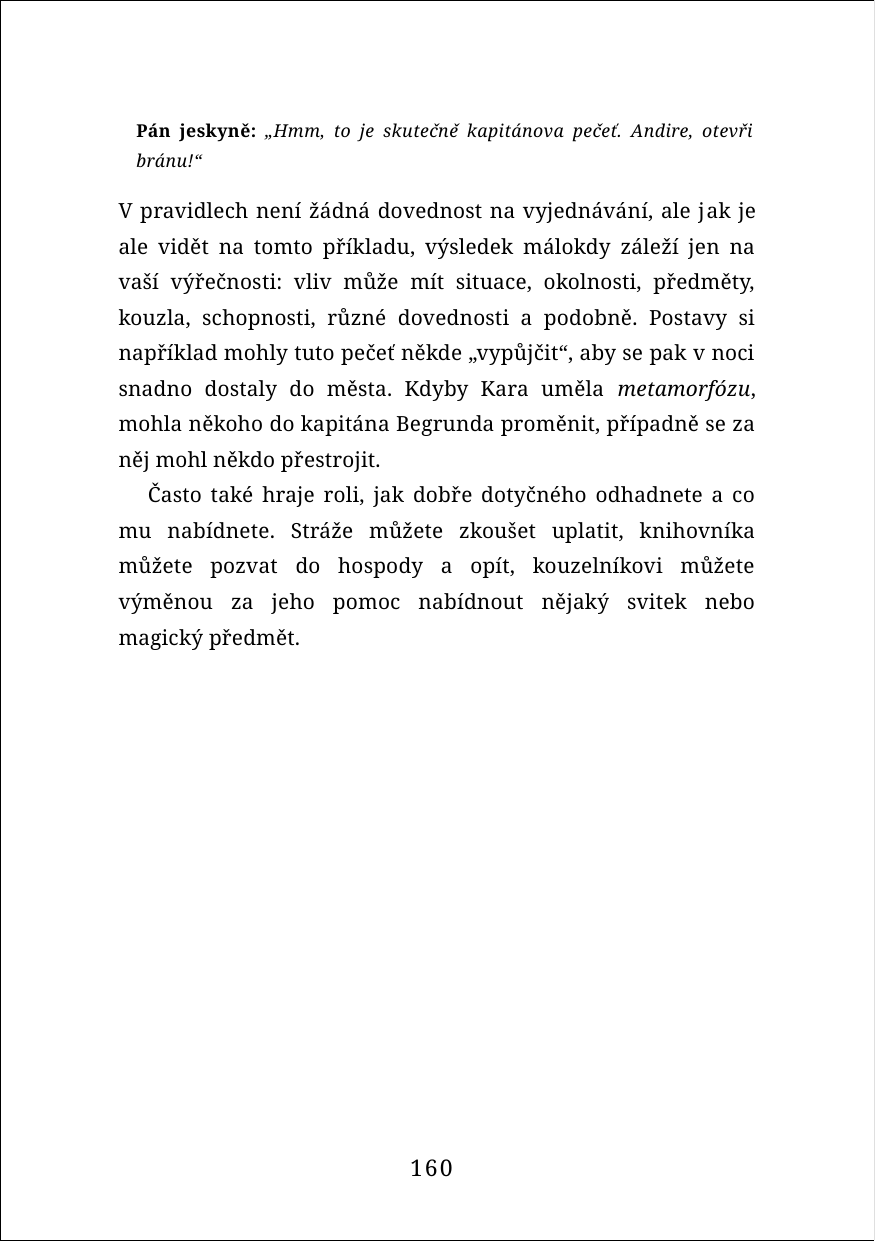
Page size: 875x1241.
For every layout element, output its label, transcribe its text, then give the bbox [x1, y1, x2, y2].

text V pravidlech není žádná dovednost na vyjednávání, ale jak je ale vidět na tomto příkladu, výsledek málokdy záleží jen na vaší výřečnosti: vliv může mít situace, okolnosti, předměty, kouzla, schopnosti, různé dovednosti a podobně. Postavy si například mohly tuto pečeť někde „vypůjčit“, aby se pak v noci snadno dostaly do města. Kdyby Kara uměla metamorfózu, mohla někoho do kapitána Begrunda proměnit, případně se za něj mohl někdo přestrojit. Často také hraje roli, jak dobře dotyčného odhadnete a co mu nabídnete. Stráže můžete zkoušet uplatit, knihovníka můžete pozvat do hospody a opít, kouzelníkovi můžete výměnou za jeho pomoc nabídnout nějaký svitek nebo magický předmět. [118, 196, 756, 651]
text Pán jeskyně: „Hmm, to je skutečně kapitánova pečeť. Andire, otevři bránu!“ [136, 118, 756, 173]
